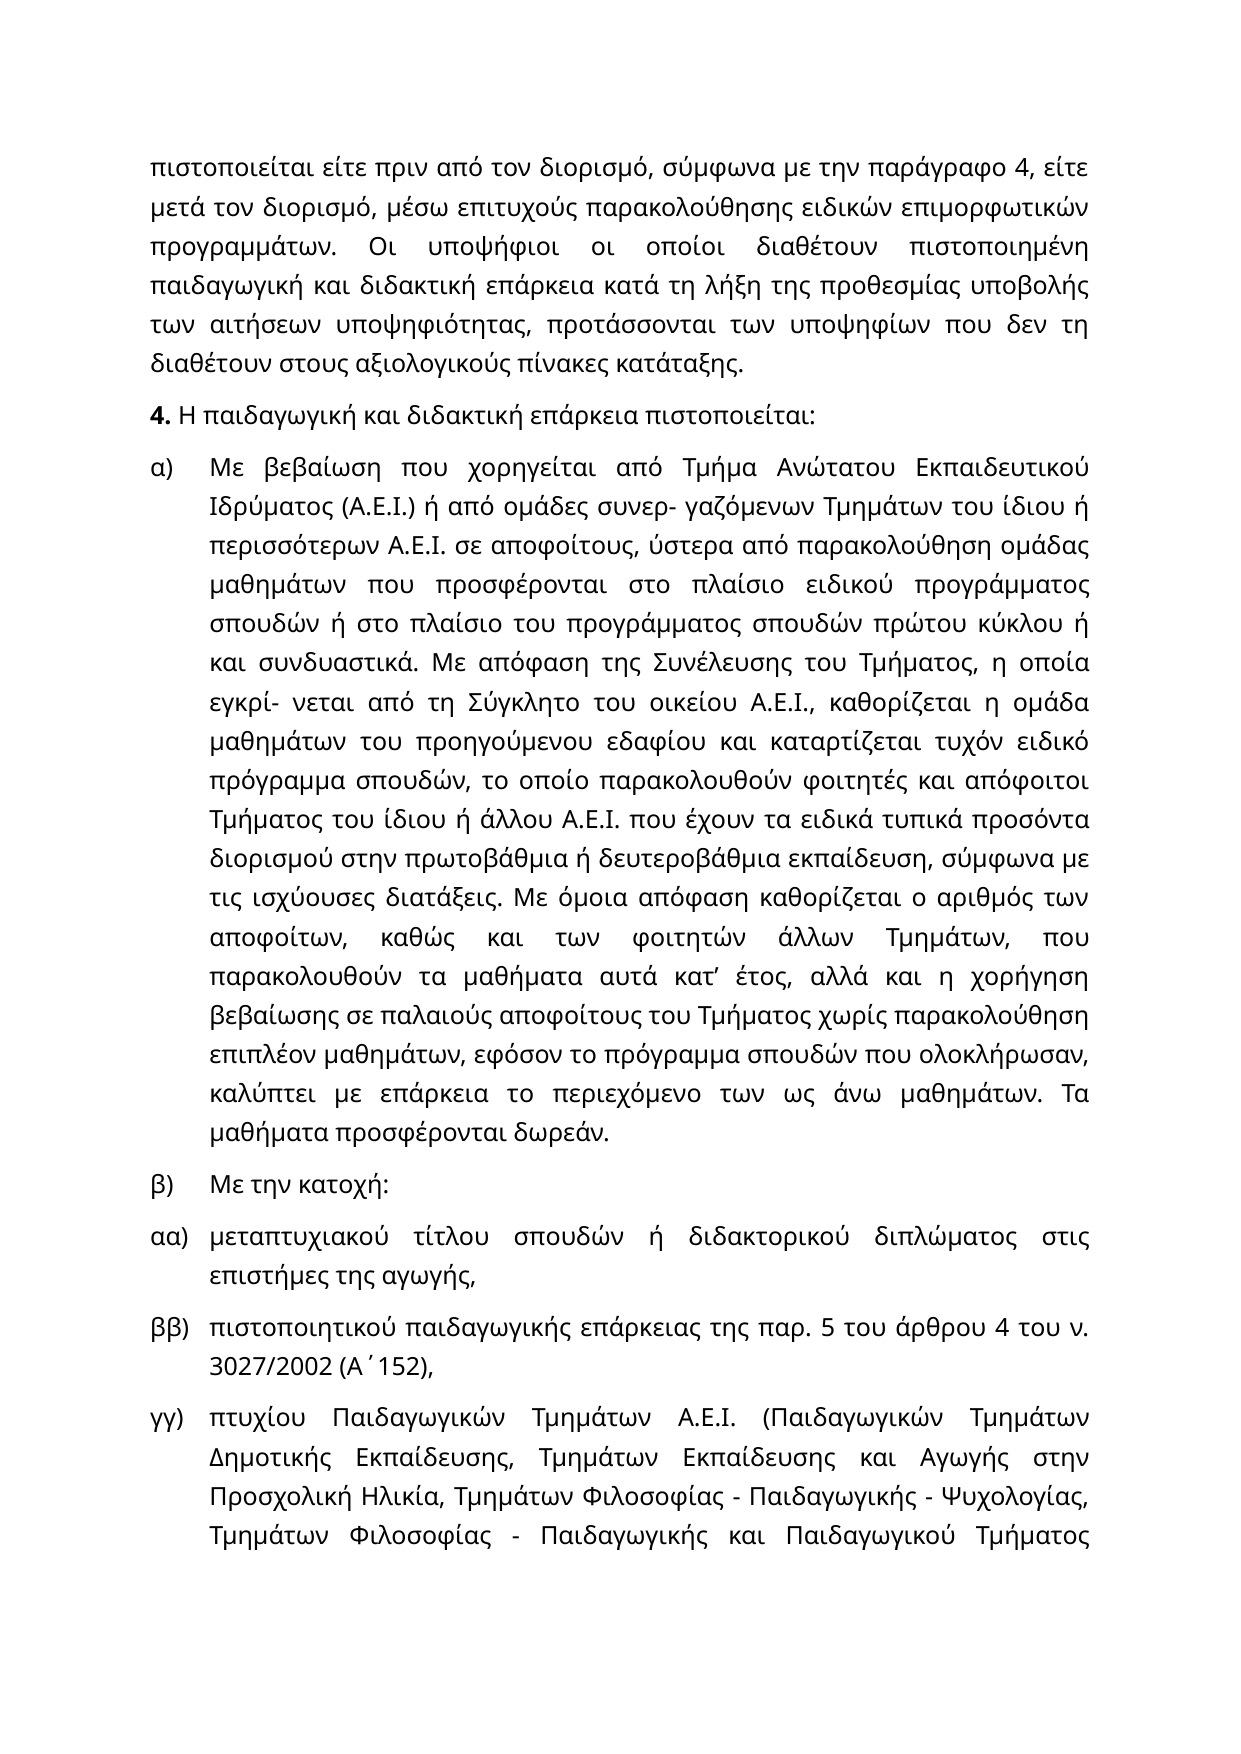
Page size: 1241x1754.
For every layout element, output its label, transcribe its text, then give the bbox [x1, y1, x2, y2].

list ββ) πιστοποιητικού παιδαγωγικής επάρκειας της παρ. 5 του άρθρου 4 του ν. 3027/2002 (Α΄152), [150, 1309, 1090, 1382]
list β) Με την κατοχή: [150, 1167, 1090, 1201]
list α) Με βεβαίωση που χορηγείται από Τμήμα Ανώτατου Εκπαιδευτικού Ιδρύματος (Α.Ε.Ι.) ή από ομάδες συνερ- γαζόμενων Τμημάτων του ίδιου ή περισσότερων Α.Ε.Ι. σε αποφοίτους, ύστερα από παρακολούθηση ομάδας μαθημάτων που προσφέρονται στο πλαίσιο ειδικού προγράμματος σπουδών ή στο πλαίσιο του προγράμματος σπουδών πρώτου κύκλου ή και συνδυαστικά. Με απόφαση της Συνέλευσης του Τμήματος, η οποία εγκρί- νεται από τη Σύγκλητο του οικείου Α.Ε.Ι., καθορίζεται η ομάδα μαθημάτων του προηγούμενου εδαφίου και καταρτίζεται τυχόν ειδικό πρόγραμμα σπουδών, το οποίο παρακολουθούν φοιτητές και απόφοιτοι Τμήματος του ίδιου ή άλλου Α.Ε.Ι. που έχουν τα ειδικά τυπικά προσόντα διορισμού στην πρωτοβάθμια ή δευτεροβάθμια εκπαίδευση, σύμφωνα με τις ισχύουσες διατάξεις. Με όμοια απόφαση καθορίζεται ο αριθμός των αποφοίτων, καθώς και των φοιτητών άλλων Τμημάτων, που παρακολουθούν τα μαθήματα αυτά κατ’ έτος, αλλά και η χορήγηση βεβαίωσης σε παλαιούς αποφοίτους του Τμήματος χωρίς παρακολούθηση επιπλέον μαθημάτων, εφόσον το πρόγραμμα σπουδών που ολοκλήρωσαν, καλύπτει με επάρκεια το περιεχόμενο των ως άνω μαθημάτων. Τα μαθήματα προσφέρονται δωρεάν. [150, 449, 1090, 1149]
list γγ) πτυχίου Παιδαγωγικών Τμημάτων Α.Ε.Ι. (Παιδαγωγικών Τμημάτων Δημοτικής Εκπαίδευσης, Τμημάτων Εκπαίδευσης και Αγωγής στην Προσχολική Ηλικία, Τμημάτων Φιλοσοφίας - Παιδαγωγικής - Ψυχολογίας, Τμημάτων Φιλοσοφίας - Παιδαγωγικής και Παιδαγωγικού Τμήματος [150, 1400, 1090, 1552]
text 4. Η παιδαγωγική και διδακτική επάρκεια πιστοποιείται: [150, 397, 1090, 432]
list αα) μεταπτυχιακού τίτλου σπουδών ή διδακτορικού διπλώματος στις επιστήμες της αγωγής, [150, 1218, 1090, 1292]
text πιστοποιείται είτε πριν από τον διορισμό, σύμφωνα με την παράγραφο 4, είτε μετά τον διορισμό, μέσω επιτυχούς παρακολούθησης ειδικών επιμορφωτικών προγραμμάτων. Οι υποψήφιοι οι οποίοι διαθέτουν πιστοποιημένη παιδαγωγική και διδακτική επάρκεια κατά τη λήξη της προθεσμίας υποβολής των αιτήσεων υποψηφιότητας, προτάσσονται των υποψηφίων που δεν τη διαθέτουν στους αξιολογικούς πίνακες κατάταξης. [150, 150, 1090, 380]
